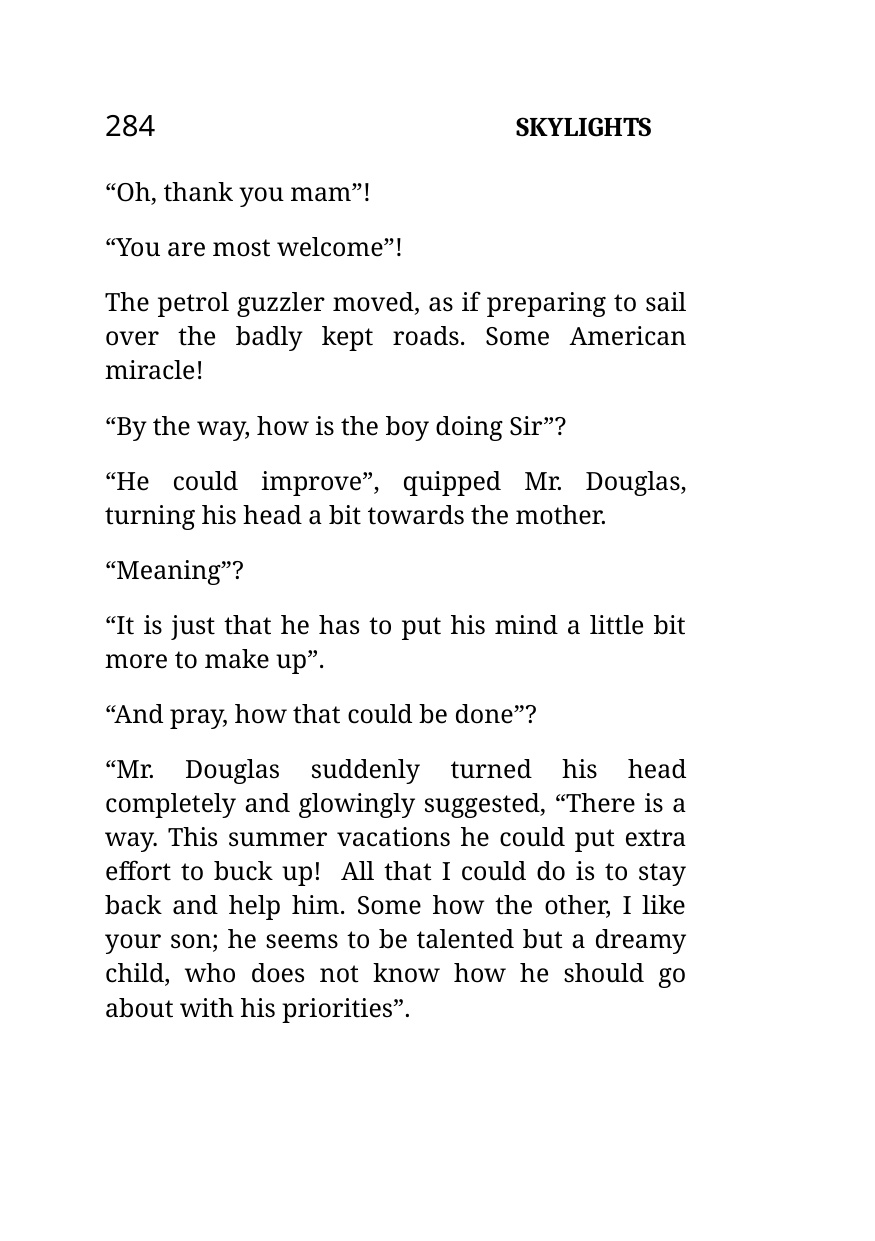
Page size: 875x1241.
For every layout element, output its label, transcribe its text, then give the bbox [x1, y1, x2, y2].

text “You are most welcome”! [105, 230, 687, 264]
text “He could improve”, quipped Mr. Douglas, turning his head a bit towards the mother. [105, 463, 687, 531]
text “Oh, thank you mam”! [105, 175, 687, 209]
text “And pray, how that could be done”? [105, 697, 687, 731]
text “By the way, how is the boy doing Sir”? [105, 408, 687, 442]
text “Mr. Douglas suddenly turned his head completely and glowingly suggested, “There is a way. This summer vacations he could put extra effort to buck up! All that I could do is to stay back and help him. Some how the other, I like your son; he seems to be talented but a dreamy child, who does not know how he should go about with his priorities”. [105, 752, 687, 1024]
text “It is just that he has to put his mind a little bit more to make up”. [105, 607, 687, 676]
text “Meaning”? [105, 552, 687, 586]
text The petrol guzzler moved, as if preparing to sail over the badly kept roads. Some American miracle! [105, 285, 687, 387]
